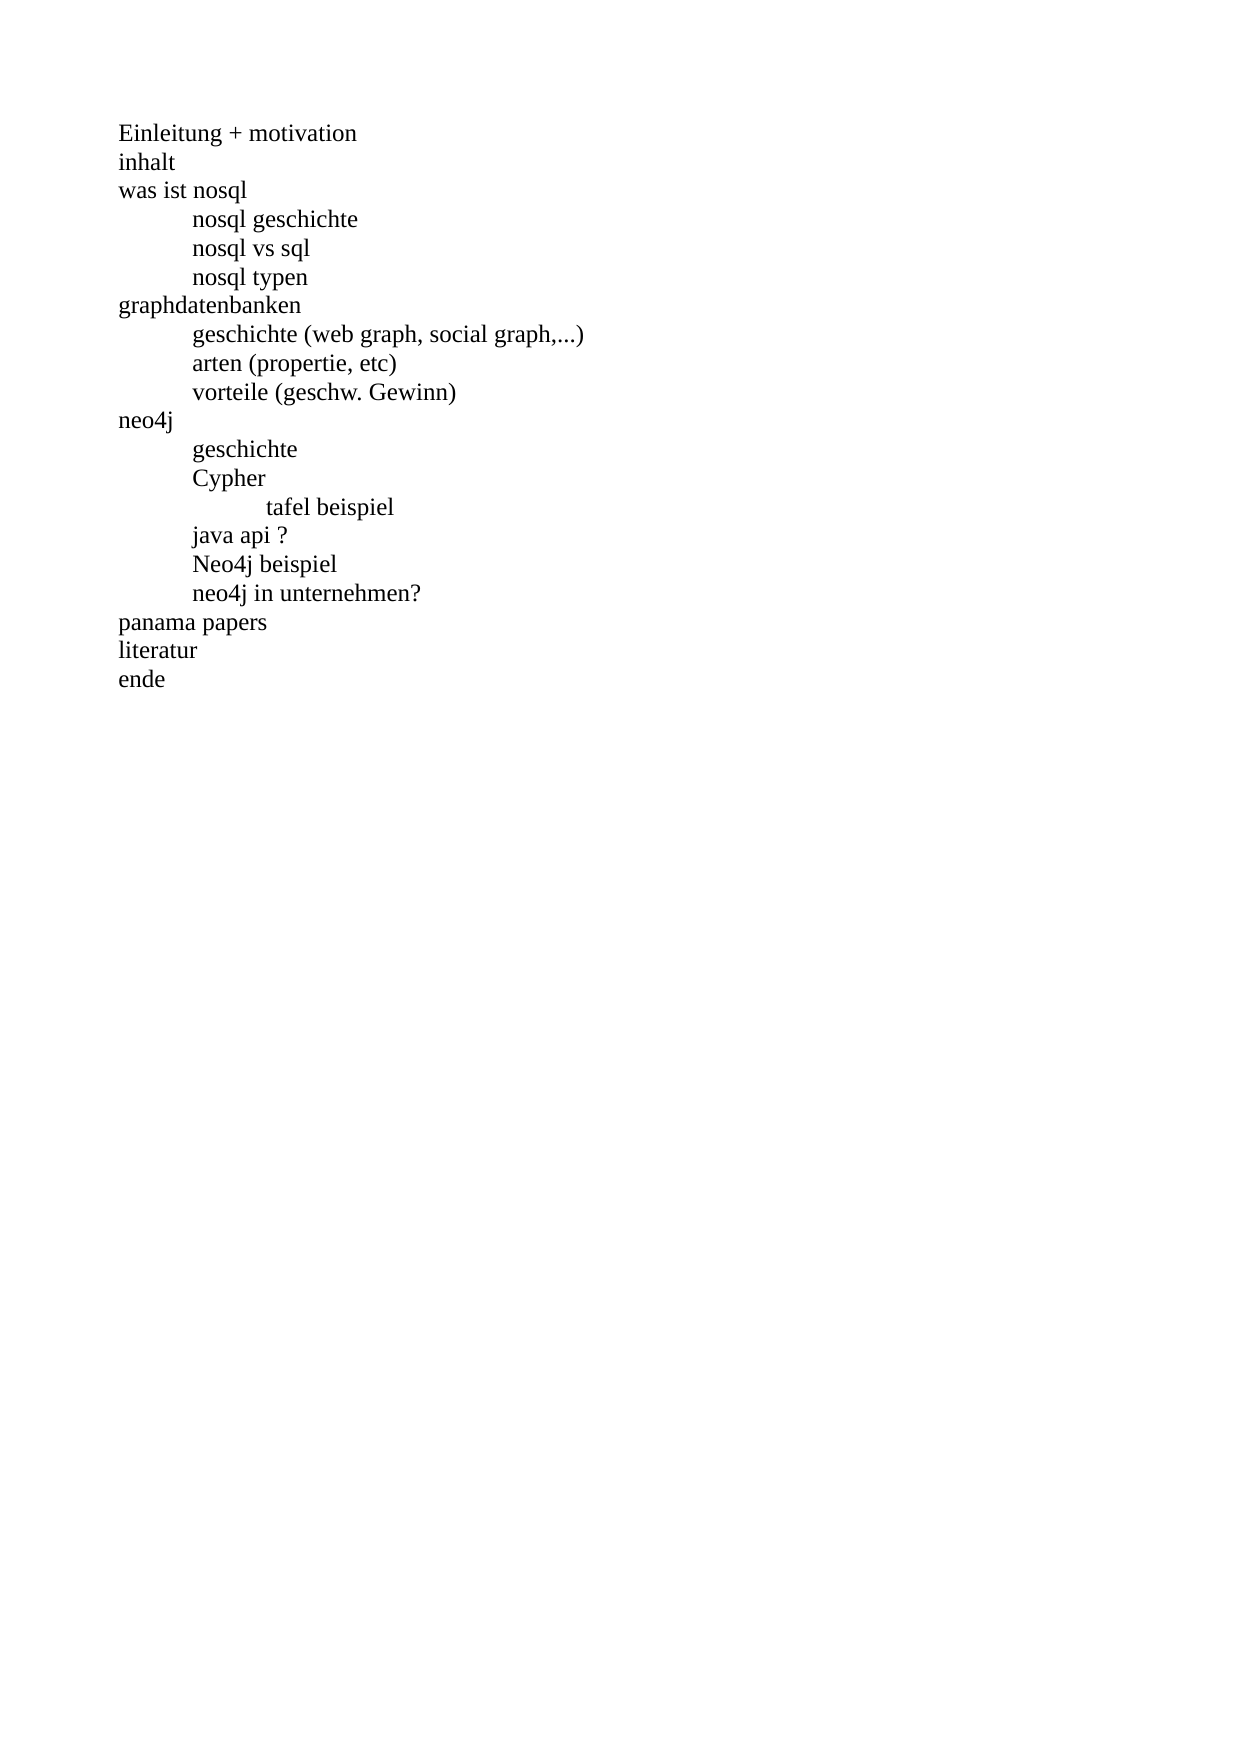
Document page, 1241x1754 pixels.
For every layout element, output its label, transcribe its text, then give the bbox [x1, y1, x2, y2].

text inhalt [118, 147, 1122, 176]
text Cypher [118, 463, 1122, 492]
text ende [118, 664, 1122, 693]
text neo4j in unternehmen? [118, 578, 1122, 607]
text vorteile (geschw. Gewinn) [118, 377, 1122, 406]
text nosql geschichte [118, 204, 1122, 233]
text arten (propertie, etc) [118, 348, 1122, 377]
text nosql typen [118, 262, 1122, 291]
text panama papers [118, 607, 1122, 636]
text tafel beispiel [118, 492, 1122, 521]
text literatur [118, 636, 1122, 664]
text nosql vs sql [118, 233, 1122, 262]
text Einleitung + motivation [118, 118, 1122, 147]
text graphdatenbanken [118, 291, 1122, 319]
text Neo4j beispiel [118, 549, 1122, 578]
text geschichte [118, 434, 1122, 463]
text neo4j [118, 406, 1122, 434]
text java api ? [118, 521, 1122, 549]
text geschichte (web graph, social graph,...) [118, 319, 1122, 348]
text was ist nosql [118, 176, 1122, 204]
